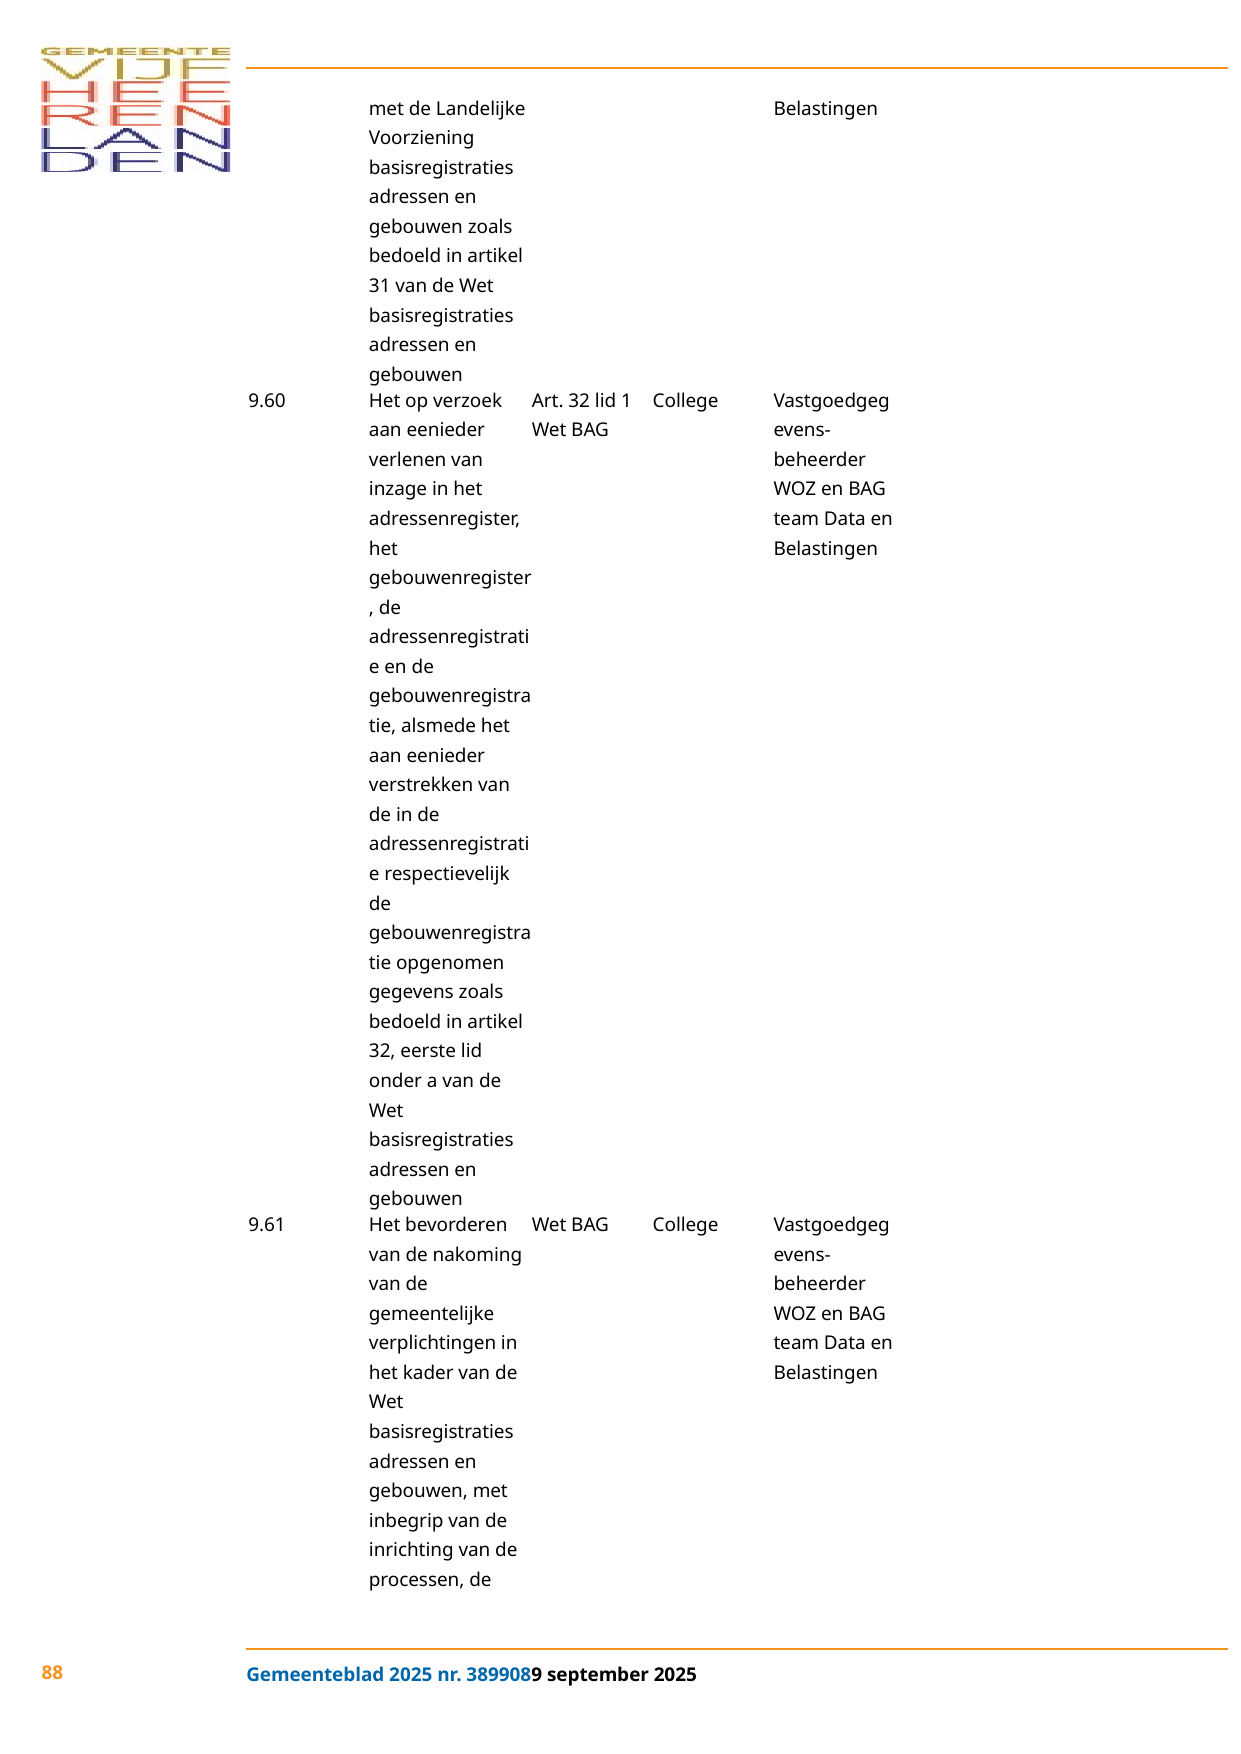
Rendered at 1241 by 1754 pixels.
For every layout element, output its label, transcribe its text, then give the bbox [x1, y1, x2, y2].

table_cell [894, 95, 1015, 387]
table_cell College [653, 387, 773, 1211]
table_cell [894, 1211, 1015, 1592]
picture [41, 47, 231, 172]
table_cell College [653, 1211, 773, 1592]
table_cell Wet BAG [532, 1211, 652, 1592]
table_cell Vastgoedgegevens-beheerder WOZ en BAG team Data en Belastingen [773, 1211, 894, 1592]
table_cell Vastgoedgegevens-beheerder WOZ en BAG team Data en Belastingen [773, 387, 894, 1211]
table_cell [248, 95, 369, 387]
table_cell [653, 95, 773, 387]
table_cell Belastingen [773, 95, 894, 387]
table_cell 9.60 [248, 387, 369, 1211]
table_cell 9.61 [248, 1211, 369, 1592]
table_cell [1015, 387, 1152, 1211]
table_cell Het op verzoek aan eenieder verlenen van inzage in het adressenregister, het gebouwenregister, de adressenregistratie en de gebouwenregistratie, alsmede het aan eenieder verstrekken van de in de adressenregistratie respectievelijk de gebouwenregistratie opgenomen gegevens zoals bedoeld in artikel 32, eerste lid onder a van de Wet basisregistraties adressen en gebouwen [369, 387, 532, 1211]
table_cell [1015, 1211, 1152, 1592]
table_cell [894, 387, 1015, 1211]
table_cell [1015, 95, 1152, 387]
table_cell [532, 95, 652, 387]
table_cell Art. 32 lid 1 Wet BAG [532, 387, 652, 1211]
table_cell Het bevorderen van de nakoming van de gemeentelijke verplichtingen in het kader van de Wet basisregistraties adressen en gebouwen, met inbegrip van de inrichting van de processen, de [369, 1211, 532, 1592]
table_cell met de Landelijke Voorziening basisregistraties adressen en gebouwen zoals bedoeld in artikel 31 van de Wet basisregistraties adressen en gebouwen [369, 95, 532, 387]
